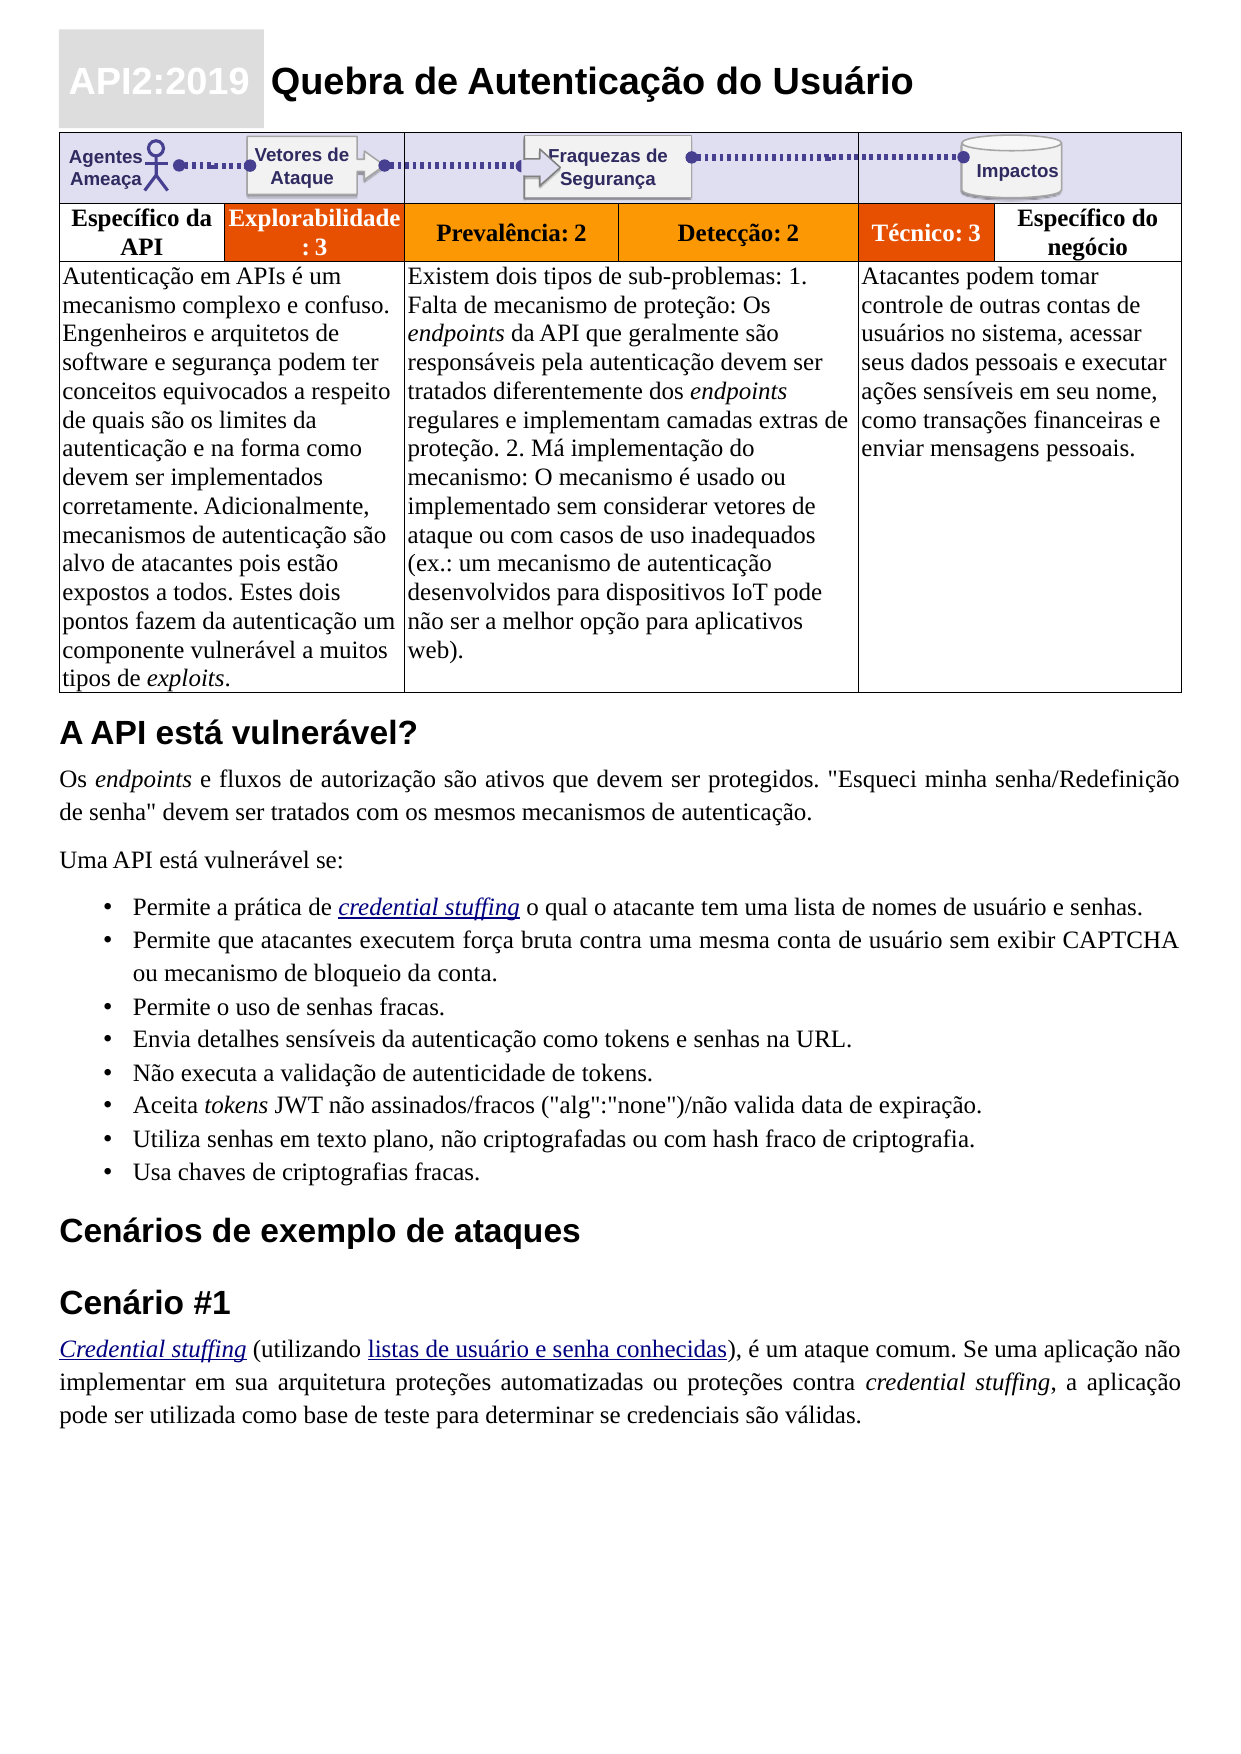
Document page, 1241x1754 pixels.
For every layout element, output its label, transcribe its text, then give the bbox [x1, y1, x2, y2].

table_header [224, 133, 404, 203]
list Permite que atacantes executem força bruta contra uma mesma conta de usuário sem exibir CAPTCHA ou mecanismo de bloqueio da conta. [103, 926, 1181, 987]
table_cell Explorabilidade: 3 [225, 204, 404, 261]
table_cell Específico da API [60, 204, 224, 261]
list Permite a prática de credential stuffing o qual o atacante tem uma lista de nomes de usuário e senhas. [103, 892, 1181, 921]
table_cell Detecção: 2 [619, 204, 858, 261]
table_cell Atacantes podem tomar controle de outras contas de usuários no sistema, acessar seus dados pessoais e executar ações sensíveis em seu nome, como transações financeiras e enviar mensagens pessoais. [859, 262, 1181, 692]
list Não executa a validação de autenticidade de tokens. [103, 1058, 1181, 1086]
list Utiliza senhas em texto plano, não criptografadas ou com hash fraco de criptografia. [103, 1124, 1181, 1152]
list Usa chaves de criptografias fracas. [103, 1157, 1181, 1185]
table_header [60, 133, 224, 203]
list Envia detalhes sensíveis da autenticação como tokens e senhas na URL. [103, 1024, 1181, 1053]
text Credential stuffing (utilizando listas de usuário e senha conhecidas), é um ataque comum. Se uma aplicação não implementar em sua arquitetura proteções automatizadas ou proteções contra credential stuffing, a aplicação pode ser utilizada como base de teste para determinar se credenciais são válidas. [59, 1334, 1181, 1428]
table_header [618, 133, 858, 203]
table_cell Existem dois tipos de sub-problemas: 1. Falta de mecanismo de proteção: Os endpoints da API que geralmente são responsáveis pela autenticação devem ser tratados diferentemente dos endpoints regulares e implementam camadas extras de proteção. 2. Má implementação do mecanismo: O mecanismo é usado ou implementado sem considerar vetores de ataque ou com casos de uso inadequados (ex.: um mecanismo de autenticação desenvolvidos para dispositivos IoT pode não ser a melhor opção para aplicativos web). [405, 262, 858, 692]
list Aceita tokens JWT não assinados/fracos ("alg":"none")/não valida data de expiração. [103, 1091, 1181, 1119]
text Uma API está vulnerável se: [59, 845, 1181, 874]
table_header [994, 133, 1181, 203]
subtitle Cenários de exemplo de ataques [59, 1211, 1181, 1249]
table_cell Prevalência: 2 [405, 204, 618, 261]
table_cell Autenticação em APIs é um mecanismo complexo e confuso. Engenheiros e arquitetos de software e segurança podem ter conceitos equivocados a respeito de quais são os limites da autenticação e na forma como devem ser implementados corretamente. Adicionalmente, mecanismos de autenticação são alvo de atacantes pois estão expostos a todos. Estes dois pontos fazem da autenticação um componente vulnerável a muitos tipos de exploits. [60, 262, 404, 692]
list Permite o uso de senhas fracas. [103, 992, 1181, 1020]
subtitle A API está vulnerável? [59, 713, 1181, 752]
table_cell Específico do negócio [995, 204, 1181, 261]
table_header [859, 133, 994, 203]
table_header [405, 133, 618, 203]
table_cell Técnico: 3 [859, 204, 994, 261]
text Os endpoints e fluxos de autorização são ativos que devem ser protegidos. "Esqueci minha senha/Redefinição de senha" devem ser tratados com os mesmos mecanismos de autenticação. [59, 764, 1181, 826]
subtitle Cenário #1 [59, 1282, 1181, 1321]
